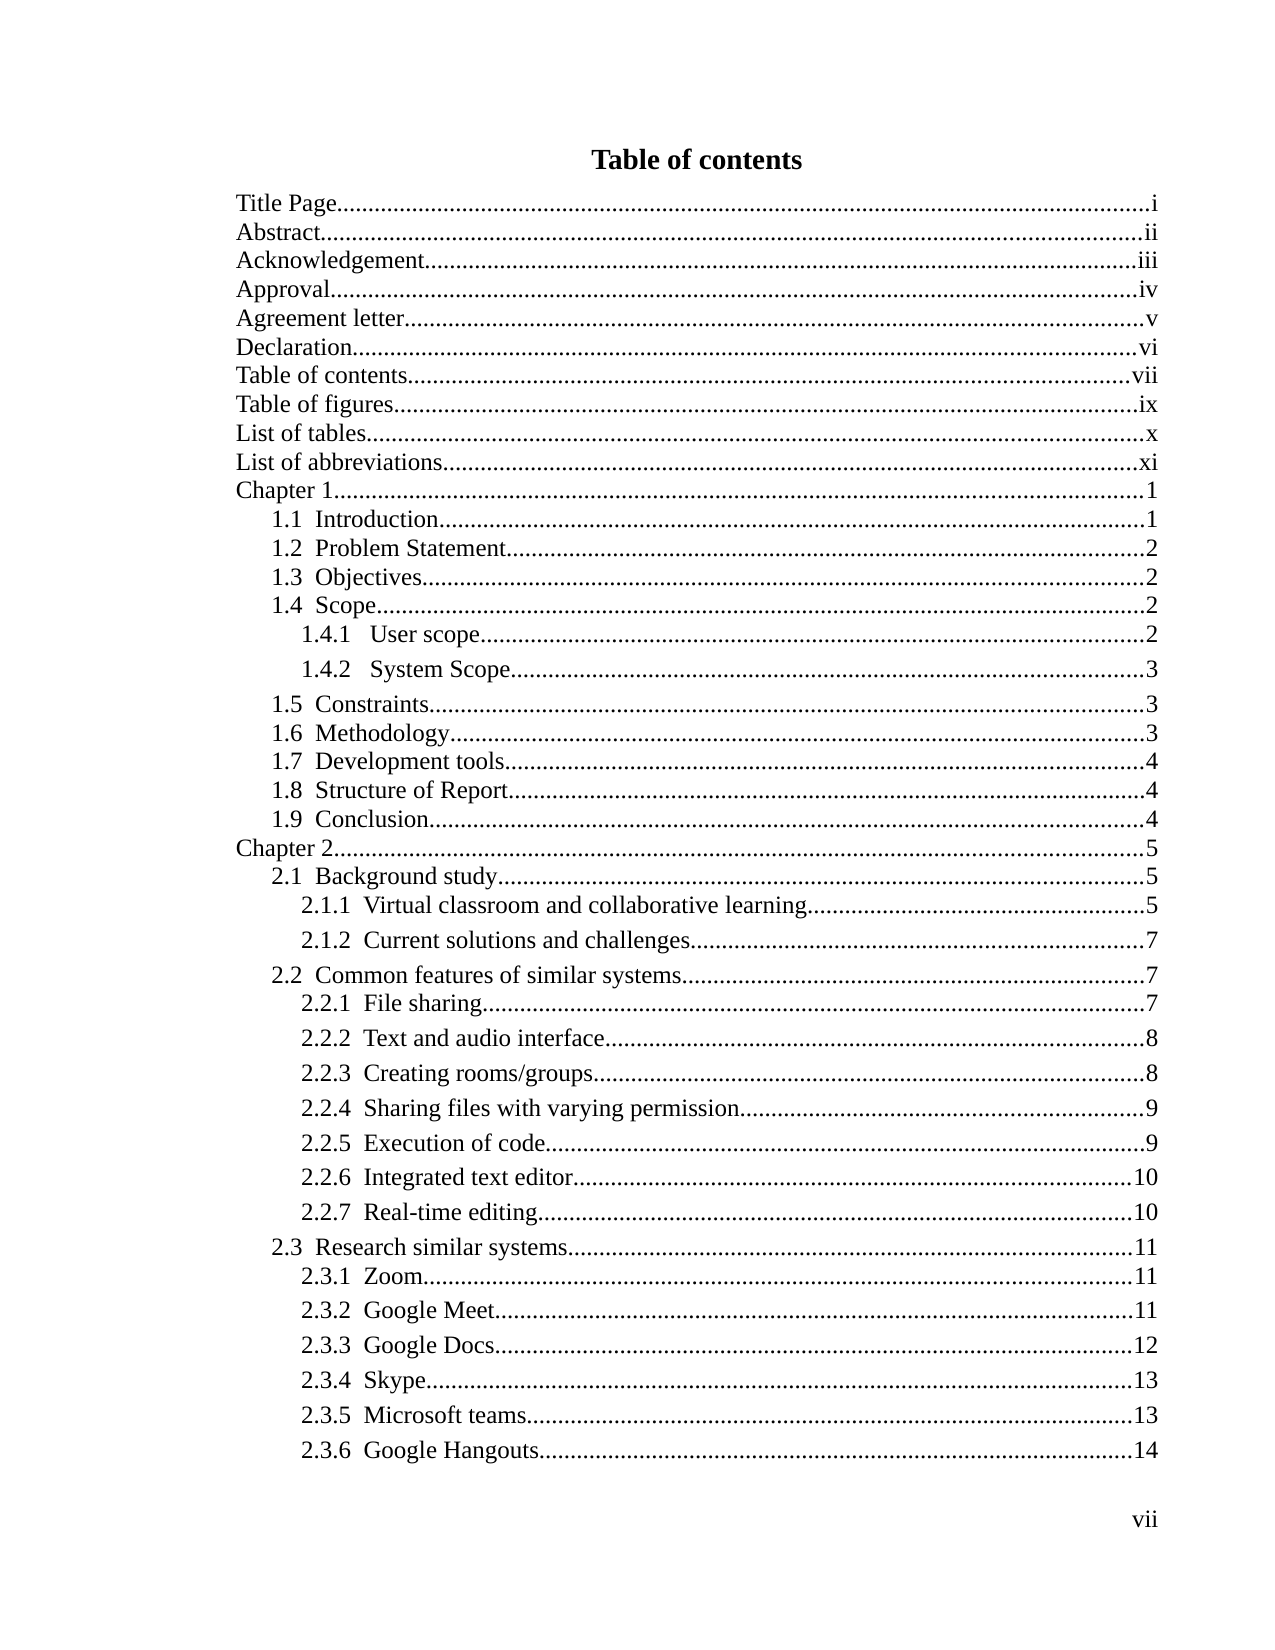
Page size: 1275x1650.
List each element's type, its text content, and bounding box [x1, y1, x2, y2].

text 1.2 Problem Statement 2 [265, 533, 1158, 562]
text 2.2.6 Integrated text editor 10 [294, 1162, 1158, 1191]
text 2.3.3 Google Docs 12 [294, 1330, 1158, 1359]
text 2.3.5 Microsoft teams 13 [294, 1400, 1158, 1429]
text Title Page i [236, 188, 1158, 217]
text 2.3 Research similar systems 11 [265, 1232, 1158, 1261]
text 2.1.1 Virtual classroom and collaborative learning 5 [294, 890, 1158, 919]
text 2.2.3 Creating rooms/groups 8 [294, 1058, 1158, 1087]
text 2.3.4 Skype 13 [294, 1365, 1158, 1394]
text 1.4.1 User scope 2 [294, 619, 1158, 648]
text 2.2 Common features of similar systems 7 [265, 960, 1158, 988]
text 1.7 Development tools 4 [265, 746, 1158, 775]
text Abstract ii [236, 217, 1158, 246]
text 2.2.5 Execution of code 9 [294, 1128, 1158, 1156]
text Chapter 1 1 [236, 476, 1158, 504]
text 2.2.7 Real-time editing 10 [294, 1197, 1158, 1226]
subtitle Table of contents [236, 142, 1158, 176]
text 2.2.2 Text and audio interface 8 [294, 1023, 1158, 1052]
text Table of figures ix [236, 389, 1158, 418]
text Agreement letter v [236, 303, 1158, 332]
text 2.3.6 Google Hangouts 14 [294, 1435, 1158, 1463]
text 2.3.1 Zoom 11 [294, 1261, 1158, 1289]
text 2.3.2 Google Meet 11 [294, 1296, 1158, 1324]
text 1.1 Introduction 1 [265, 504, 1158, 533]
text List of tables x [236, 418, 1158, 447]
text 2.2.4 Sharing files with varying permission 9 [294, 1093, 1158, 1122]
text 2.2.1 File sharing 7 [294, 988, 1158, 1017]
text 2.1.2 Current solutions and challenges 7 [294, 925, 1158, 954]
text 2.1 Background study 5 [265, 861, 1158, 890]
text Acknowledgement iii [236, 246, 1158, 274]
text Approval iv [236, 274, 1158, 303]
text Chapter 2 5 [236, 833, 1158, 861]
text 1.8 Structure of Report 4 [265, 775, 1158, 804]
text List of abbreviations xi [236, 447, 1158, 476]
text 1.4.2 System Scope 3 [294, 654, 1158, 683]
text Table of contents vii [236, 361, 1158, 389]
text 1.3 Objectives 2 [265, 562, 1158, 591]
text 1.6 Methodology 3 [265, 718, 1158, 746]
text Declaration vi [236, 332, 1158, 361]
text 1.4 Scope 2 [265, 591, 1158, 619]
text 1.9 Conclusion 4 [265, 804, 1158, 833]
text 1.5 Constraints 3 [265, 689, 1158, 718]
